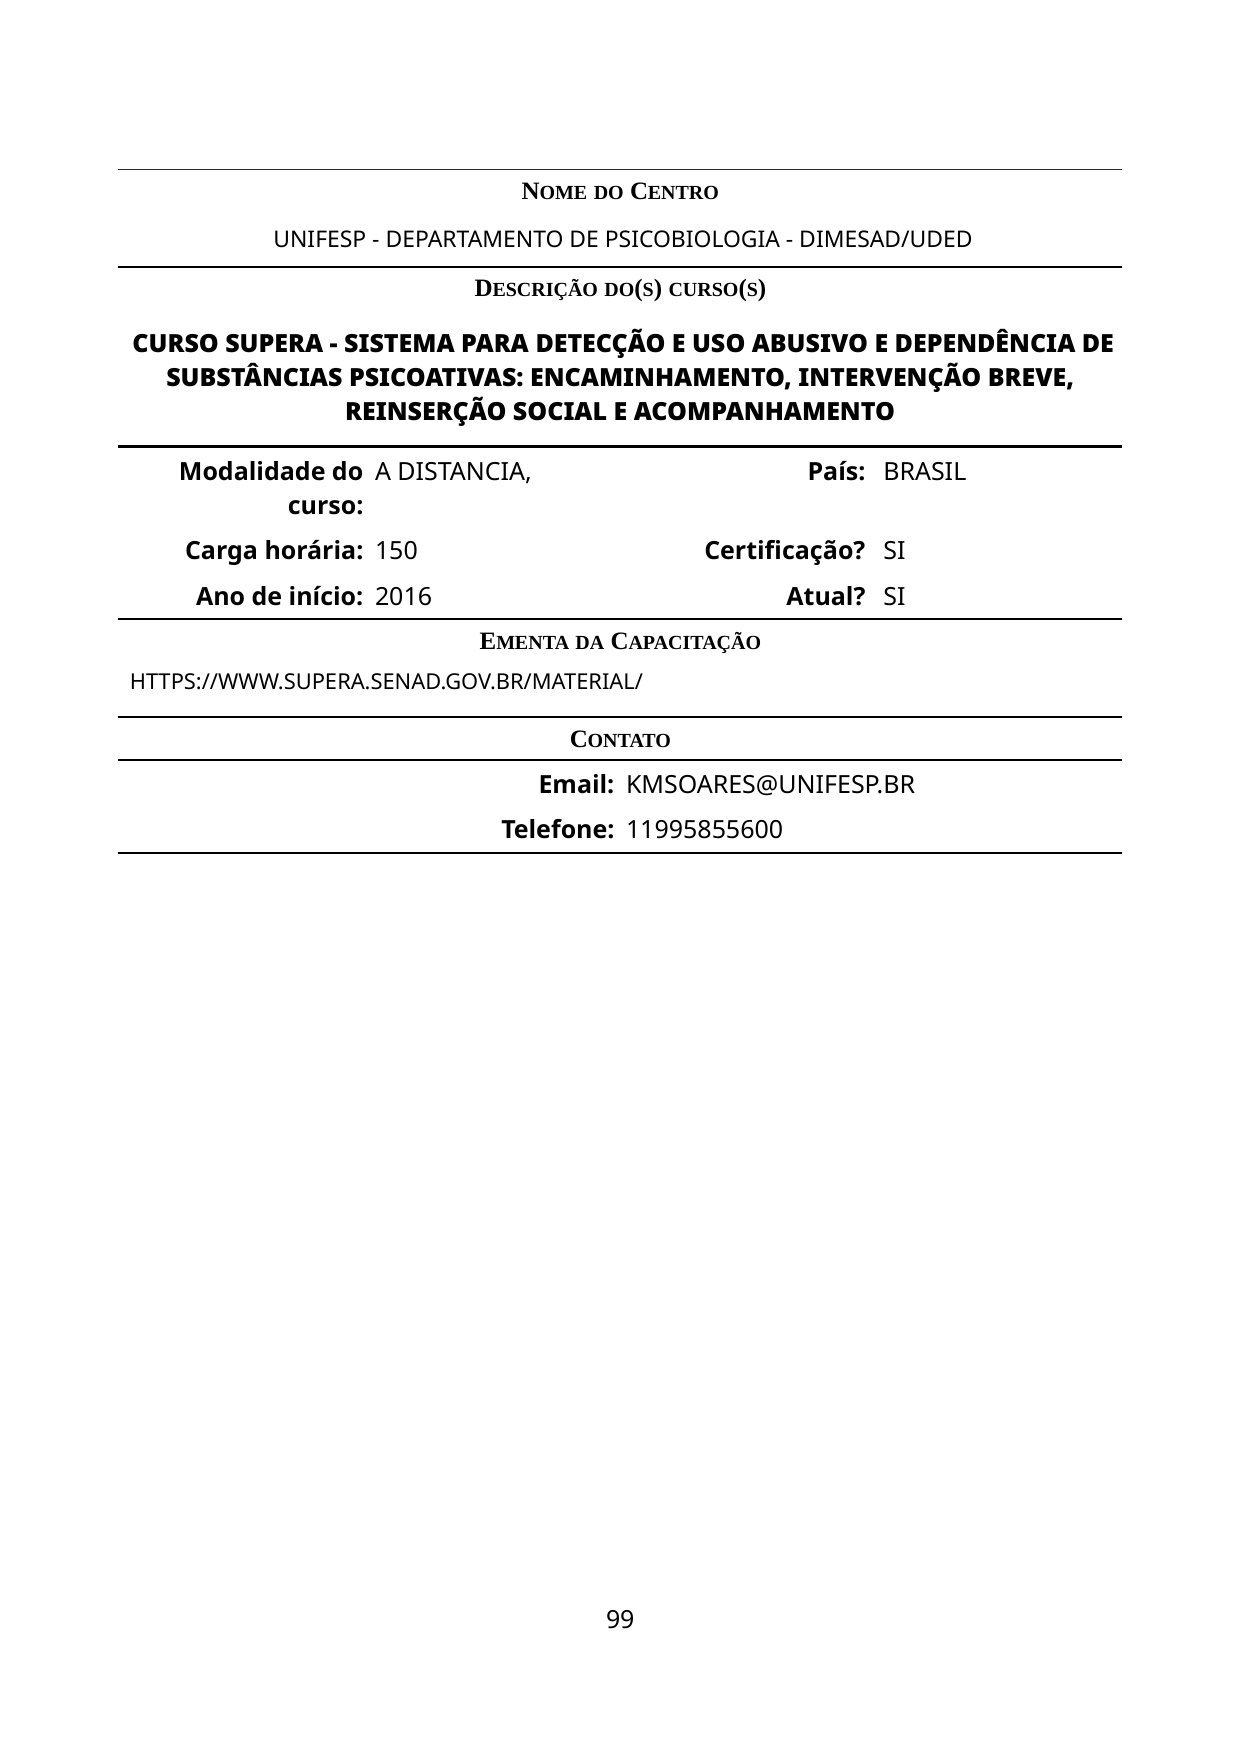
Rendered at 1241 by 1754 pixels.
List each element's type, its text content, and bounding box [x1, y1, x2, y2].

table_header Nome do Centro [118, 171, 1122, 211]
table_cell 150 [369, 527, 620, 573]
table_cell Descrição do(s) curso(s) [118, 268, 1122, 308]
table_cell HTTPS://WWW.SUPERA.SENAD.GOV.BR/MATERIAL/ [118, 660, 1122, 716]
table_cell Ementa da Capacitação [118, 620, 1122, 660]
table_cell Modalidade do curso: [118, 448, 369, 527]
table_cell BRASIL [871, 448, 1122, 527]
table_cell Email: [118, 761, 620, 806]
table_cell UNIFESP - DEPARTAMENTO DE PSICOBIOLOGIA - DIMESAD/UDED [118, 211, 1122, 266]
table_cell Atual? [620, 573, 871, 618]
table_cell SI [871, 573, 1122, 618]
table_cell Ano de início: [118, 573, 369, 618]
table_cell SI [871, 527, 1122, 573]
table_cell Contato [118, 718, 1122, 758]
table_cell Telefone: [118, 806, 620, 852]
table_cell KMSOARES@UNIFESP.BR [620, 761, 1122, 806]
table_cell País: [620, 448, 871, 527]
table_cell 2016 [369, 573, 620, 618]
table_cell 11995855600 [620, 806, 1122, 852]
table_cell A DISTANCIA, [369, 448, 620, 527]
table_cell CURSO SUPERA - SISTEMA PARA DETECÇÃO E USO ABUSIVO E DEPENDÊNCIA DE SUBSTÂNCIAS PSICOATIVAS: ENCAMINHAMENTO, INTERVENÇÃO BREVE, REINSERÇÃO SOCIAL E ACOMPANHAMENTO [118, 308, 1122, 445]
table_cell Carga horária: [118, 527, 369, 573]
table_cell Certificação? [620, 527, 871, 573]
